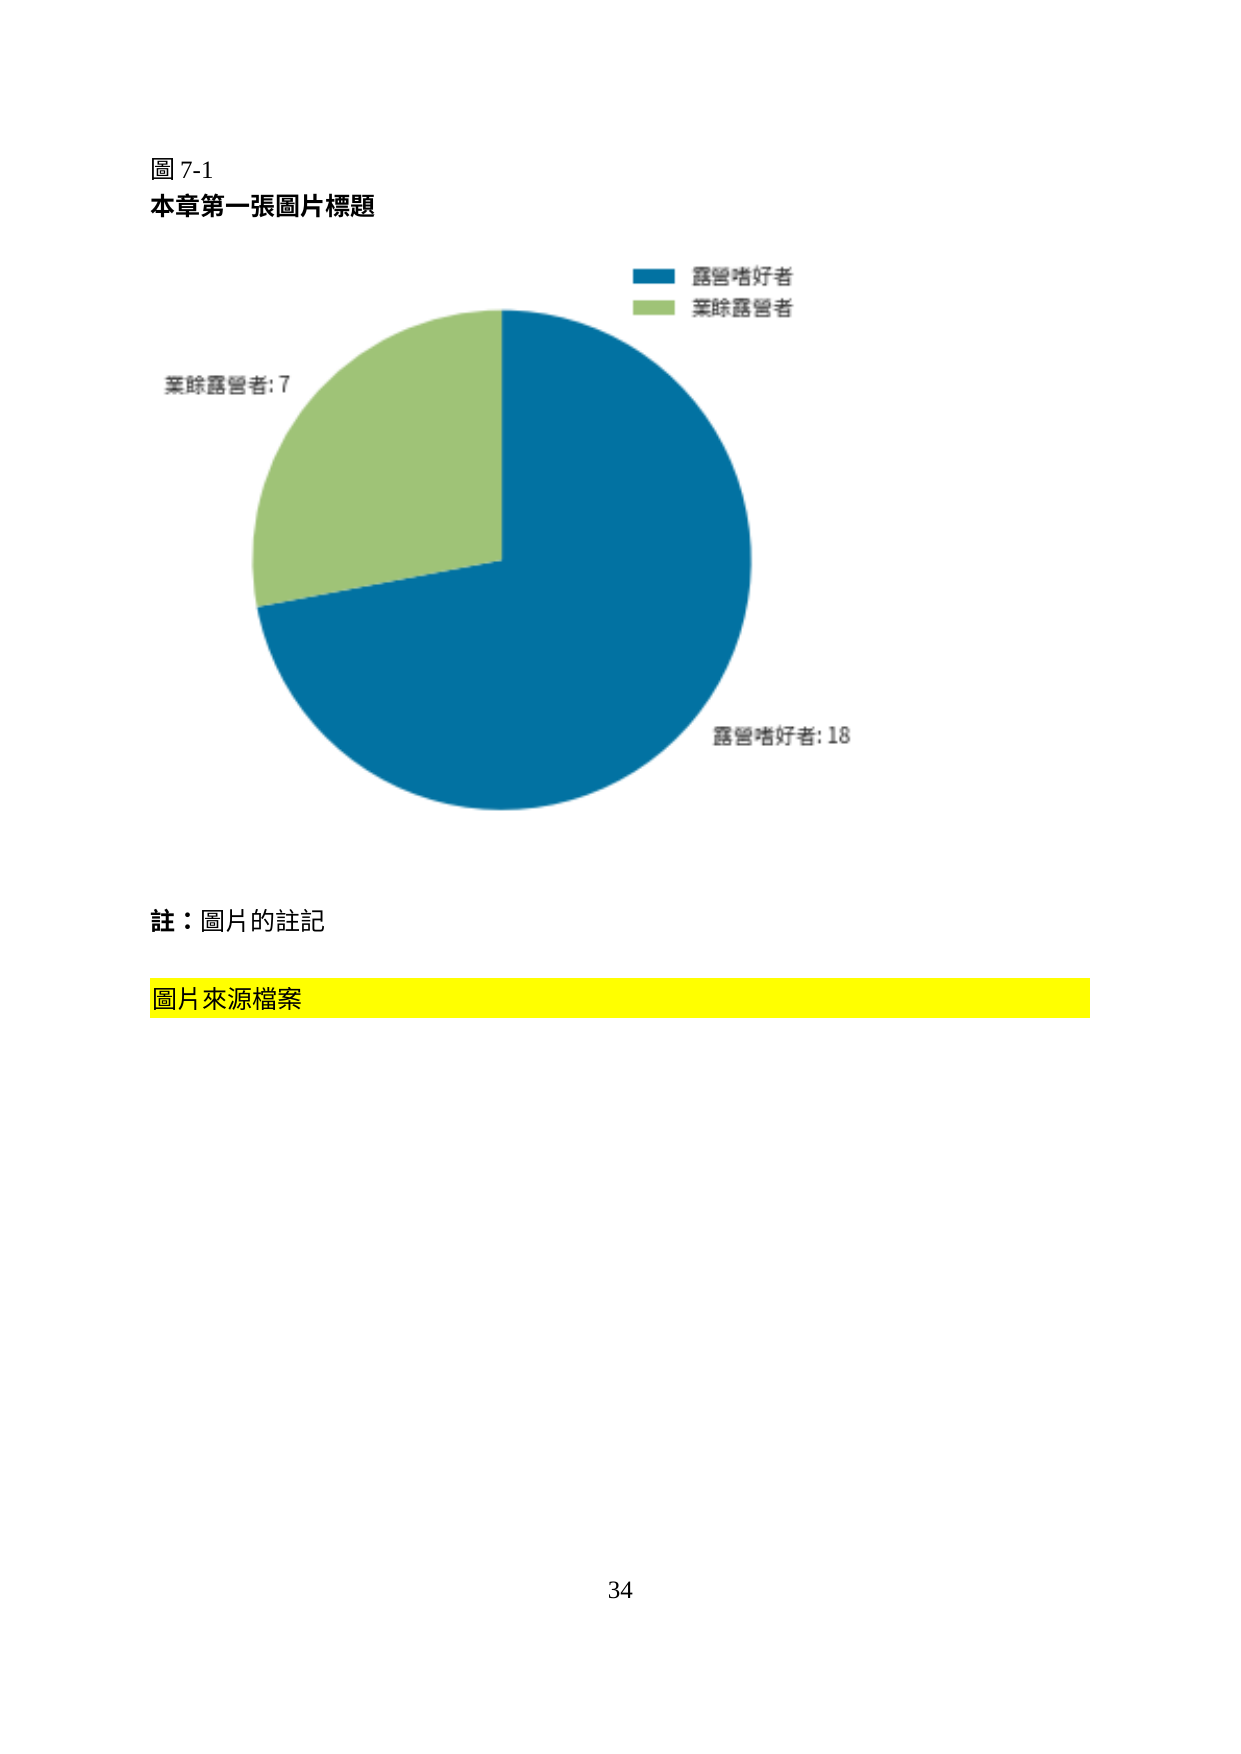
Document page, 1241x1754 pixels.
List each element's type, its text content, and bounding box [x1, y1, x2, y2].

picture [150, 235, 865, 888]
text 圖片來源檔案 [150, 978, 1090, 1018]
text 註：圖片的註記 [150, 902, 1090, 938]
text 圖7-1 本章第一張圖片標題 [150, 150, 1090, 222]
